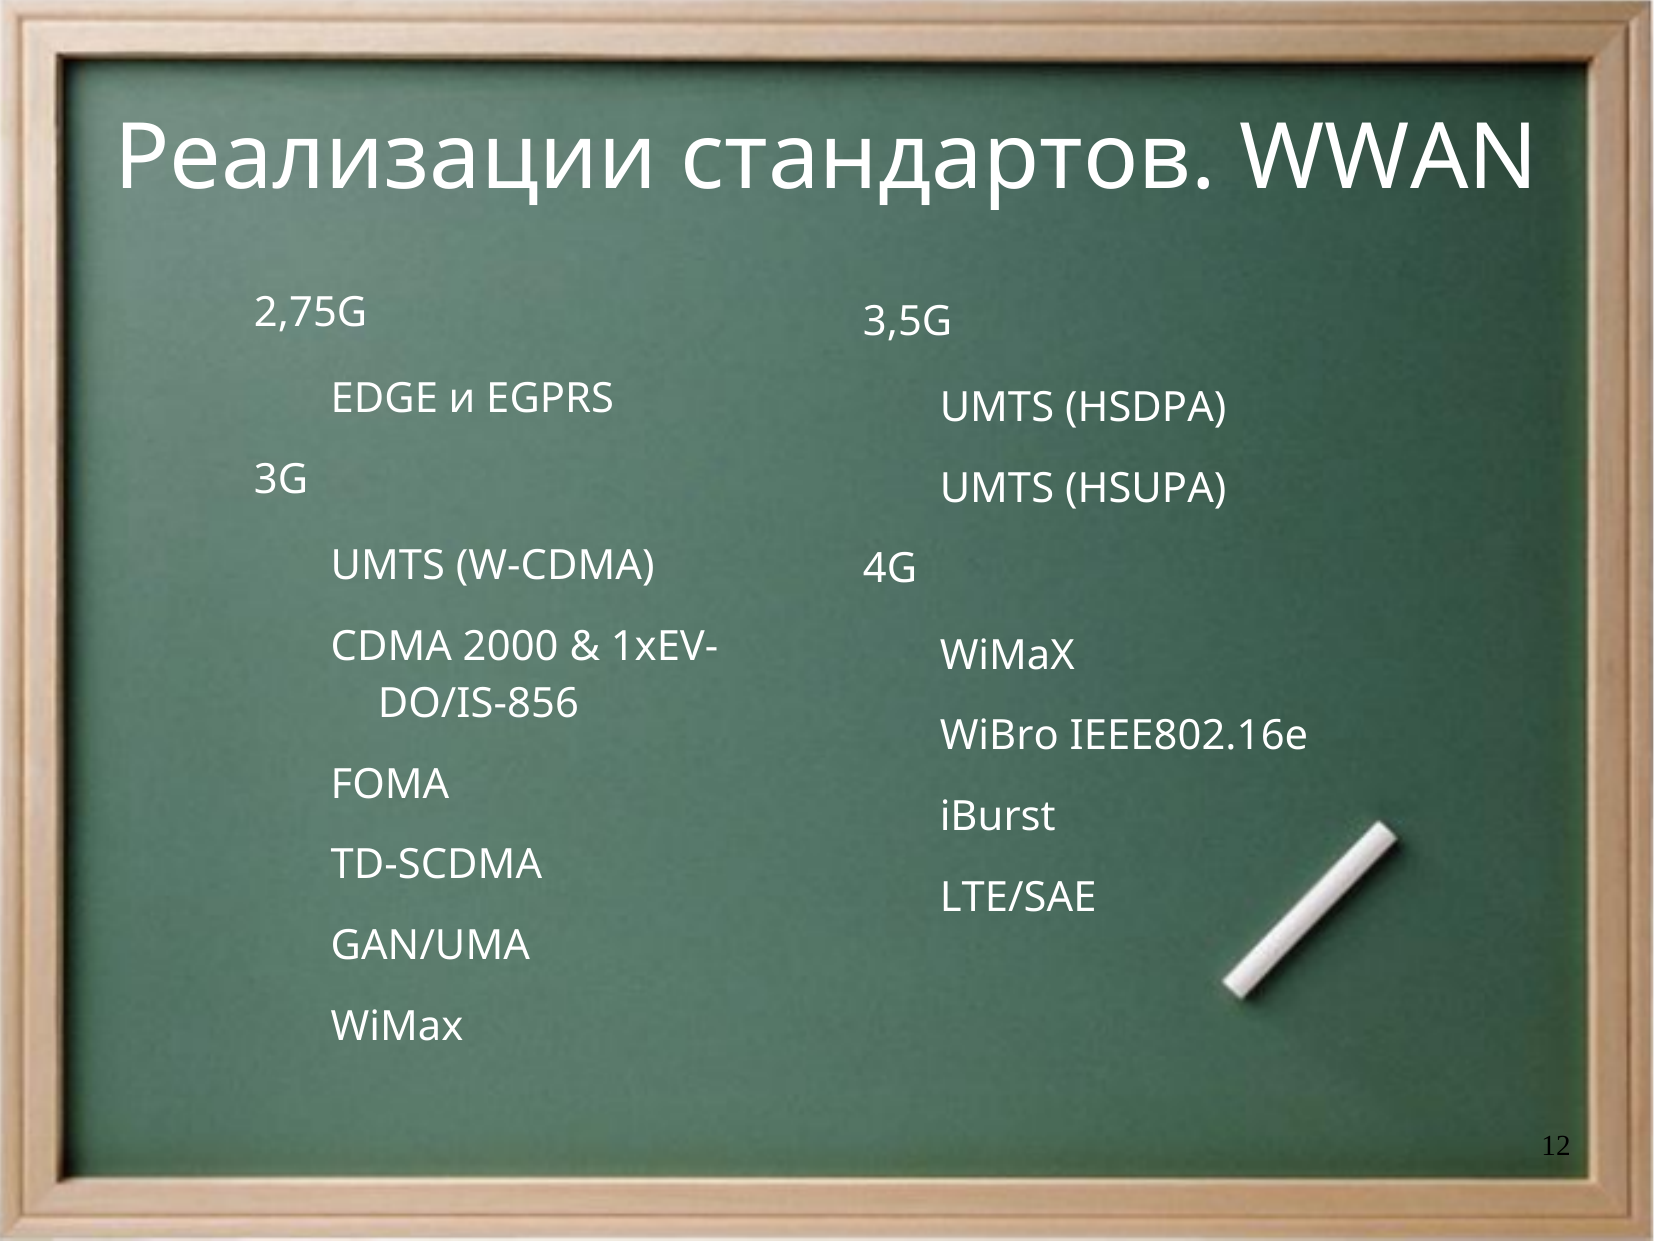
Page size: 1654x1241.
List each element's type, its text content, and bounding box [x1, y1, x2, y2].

list 3,5G UMTS (HSDPA) UMTS (HSUPA) 4G WiMaX WiBro IEEE802.16e iBurst LTE/SAE [845, 290, 1572, 1109]
list 2,75G EDGE и EGPRS 3G UMTS (W-CDMA) CDMA 2000 & 1xEV-DO/IS-856 FOMA TD-SCDMA GAN/UMA WiMax [236, 281, 797, 1063]
title Реализации стандартов. WWAN [82, 45, 1571, 261]
picture [0, 0, 1654, 1241]
